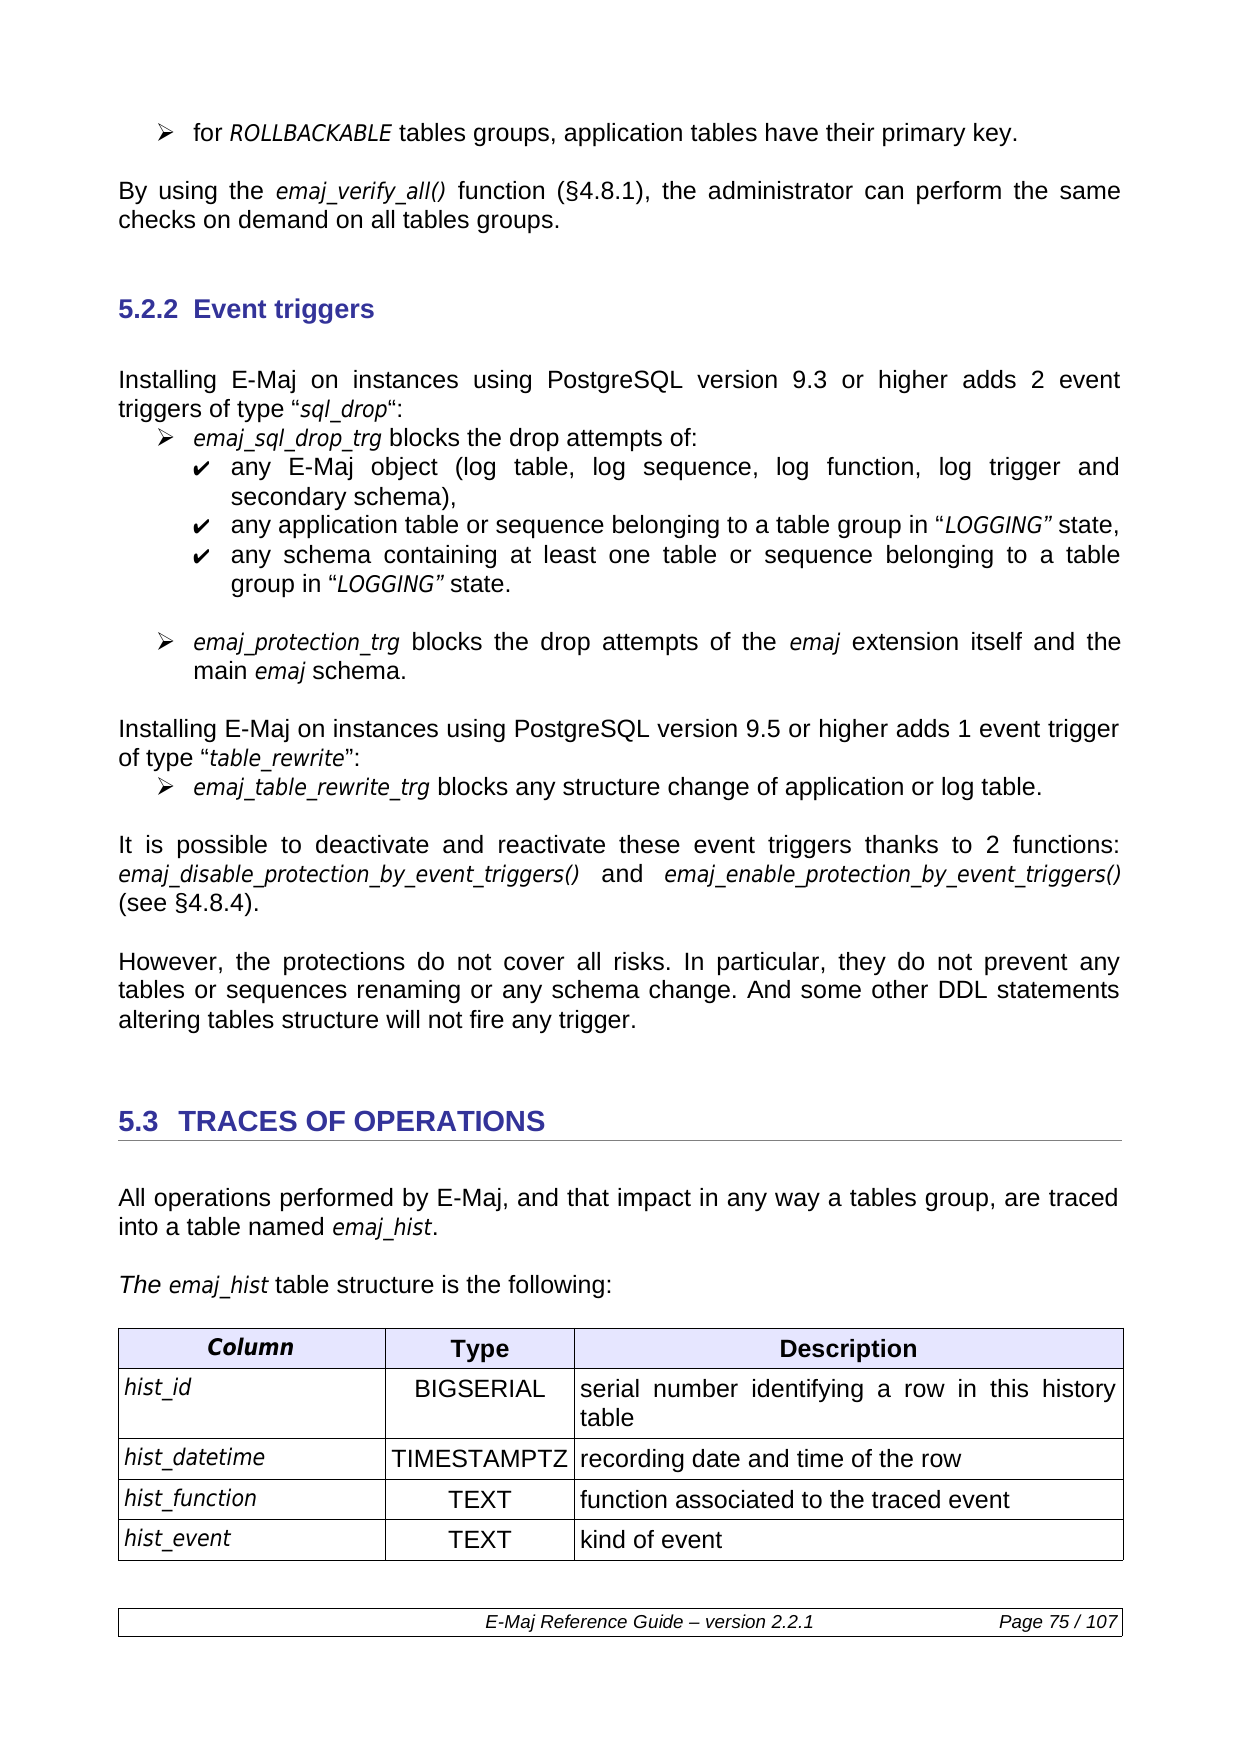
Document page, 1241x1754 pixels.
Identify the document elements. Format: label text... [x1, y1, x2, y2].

text Installing E-Maj on instances using PostgreSQL version 9.5 or higher adds 1 event trigger of type “table_rewrite”: [118, 714, 1122, 772]
list any application table or sequence belonging to a table group in “LOGGING” state, [193, 510, 1122, 539]
table_cell BIGSERIAL [386, 1369, 574, 1438]
table_cell TEXT [386, 1520, 574, 1560]
table_cell hist_event [119, 1520, 385, 1560]
table_cell hist_datetime [119, 1439, 385, 1479]
table_cell TIMESTAMPTZ [386, 1439, 574, 1479]
text Installing E-Maj on instances using PostgreSQL version 9.3 or higher adds 2 event triggers of type “sql_drop“: [118, 365, 1122, 423]
text By using the emaj_verify_all() function (§4.8.1), the administrator can perform the same checks on demand on all tables groups. [118, 176, 1122, 234]
table_cell hist_function [119, 1480, 385, 1519]
list any schema containing at least one table or sequence belonging to a table group in “LOGGING” state. [193, 539, 1122, 598]
table_header Description [575, 1329, 1123, 1368]
table_cell kind of event [575, 1520, 1123, 1560]
table_cell TEXT [386, 1480, 574, 1519]
subtitle Traces of operations [118, 1104, 1122, 1140]
table_cell serial number identifying a row in this history table [575, 1369, 1123, 1438]
list for ROLLBACKABLE tables groups, application tables have their primary key. [156, 118, 1122, 147]
list emaj_table_rewrite_trg blocks any structure change of application or log table. [156, 772, 1122, 801]
list any E-Maj object (log table, log sequence, log function, log trigger and secondary schema), [193, 452, 1122, 510]
subtitle Event triggers [118, 292, 1122, 323]
table_cell recording date and time of the row [575, 1439, 1123, 1479]
text However, the protections do not cover all risks. In particular, they do not prevent any tables or sequences renaming or any schema change. And some other DDL statements altering tables structure will not fire any trigger. [118, 946, 1122, 1033]
text All operations performed by E-Maj, and that impact in any way a tables group, are traced into a table named emaj_hist. [118, 1182, 1122, 1241]
text The emaj_hist table structure is the following: [118, 1269, 1122, 1299]
table_header Column [119, 1329, 385, 1368]
table_header Type [386, 1329, 574, 1368]
table_cell hist_id [119, 1369, 385, 1438]
table_cell function associated to the traced event [575, 1480, 1123, 1519]
text It is possible to deactivate and reactivate these event triggers thanks to 2 functions: emaj_disable_protection_by_event_triggers() and emaj_enable_protection_by_event_triggers() (see §4.8.4). [118, 830, 1122, 917]
list emaj_sql_drop_trg blocks the drop attempts of: [156, 423, 1122, 452]
list emaj_protection_trg blocks the drop attempts of the emaj extension itself and the main emaj schema. [156, 627, 1122, 685]
